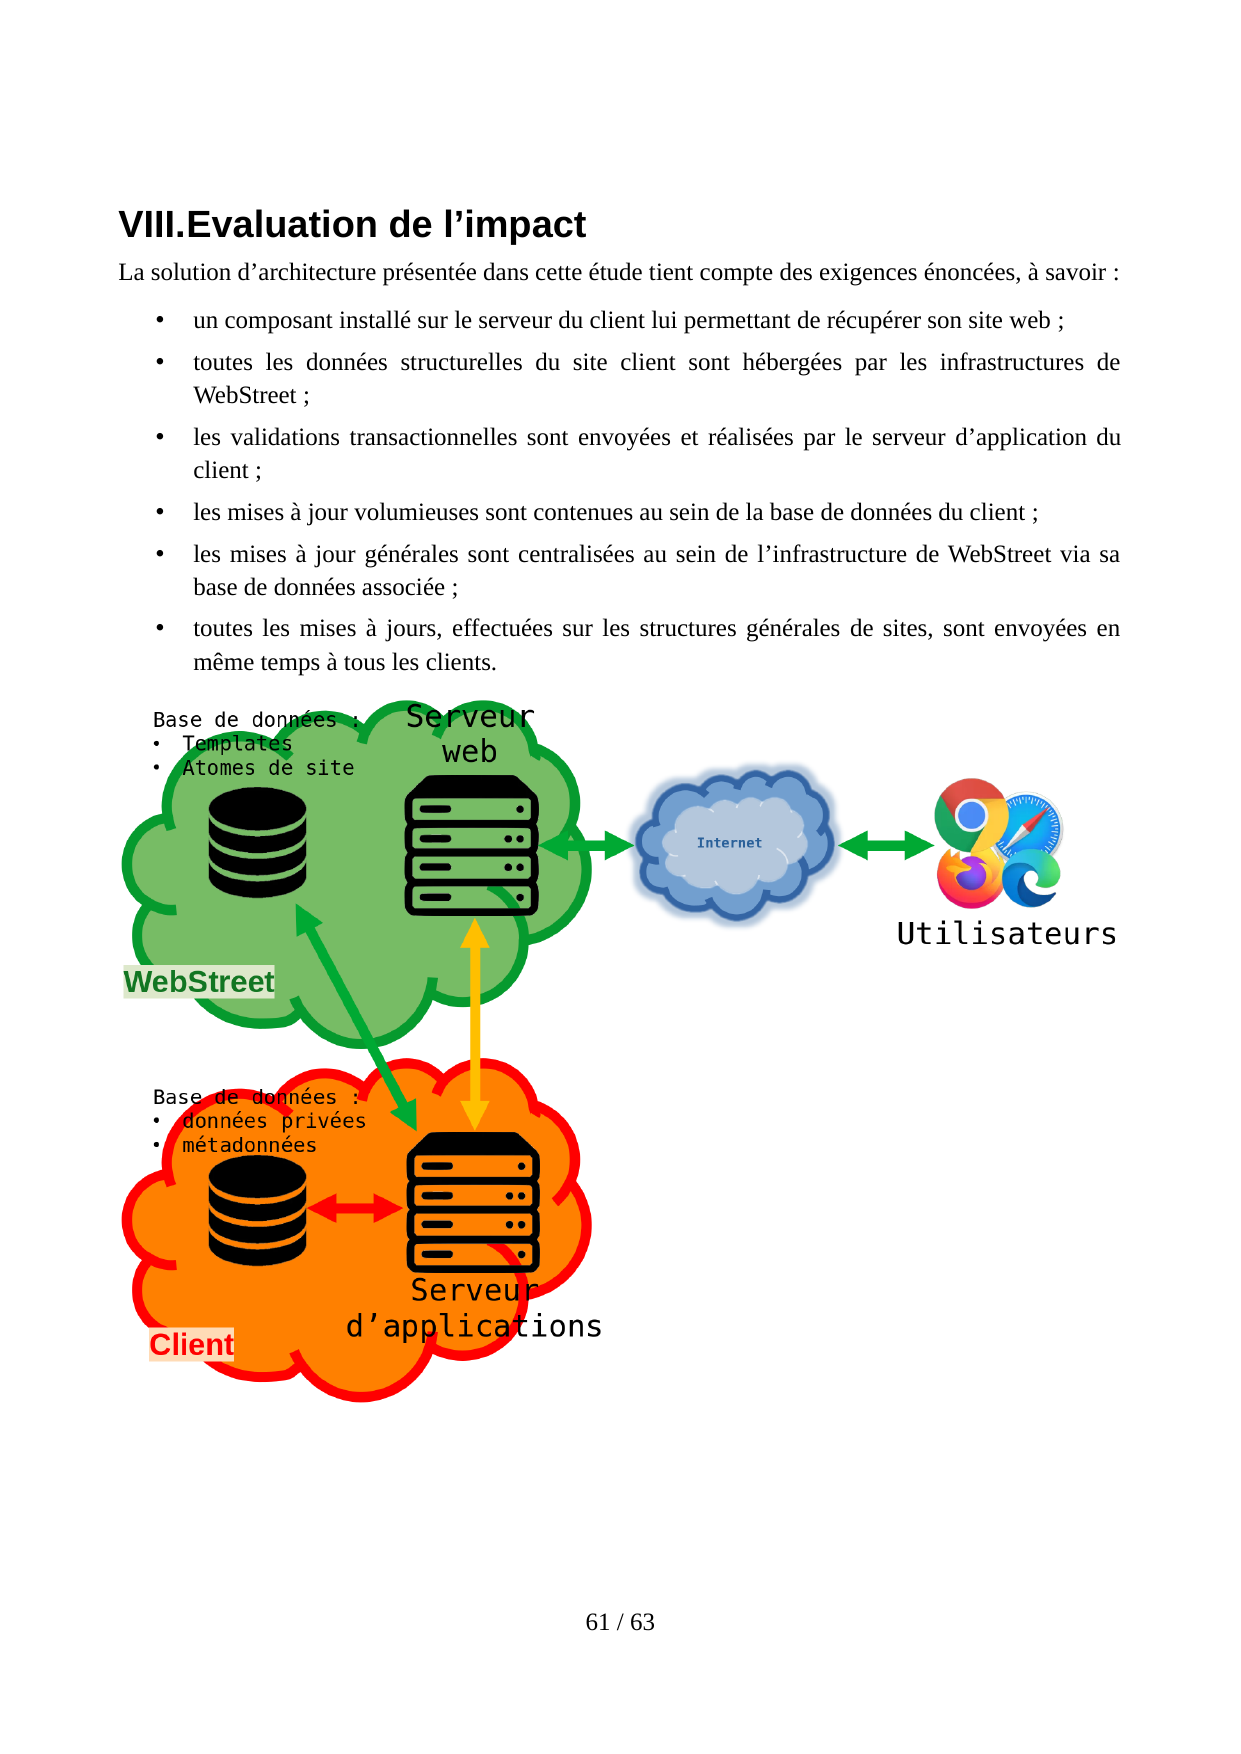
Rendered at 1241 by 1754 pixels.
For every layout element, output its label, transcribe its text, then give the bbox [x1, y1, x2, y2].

list les mises à jour générales sont centralisées au sein de l’infrastructure de WebStreet via sa base de données associée ; [156, 539, 1122, 600]
list les validations transactionnelles sont envoyées et réalisées par le serveur d’application du client ; [156, 422, 1122, 484]
picture [118, 688, 1123, 1404]
list toutes les mises à jours, effectuées sur les structures générales de sites, sont envoyées en même temps à tous les clients. [156, 613, 1122, 675]
list un composant installé sur le serveur du client lui permettant de récupérer son site web ; [156, 305, 1122, 334]
subtitle Evaluation de l’impact [118, 201, 1122, 245]
list toutes les données structurelles du site client sont hébergées par les infrastructures de WebStreet ; [156, 347, 1122, 409]
text La solution d’architecture présentée dans cette étude tient compte des exigences énoncées, à savoir : [118, 257, 1122, 286]
list les mises à jour volumieuses sont contenues au sein de la base de données du client ; [156, 497, 1122, 526]
